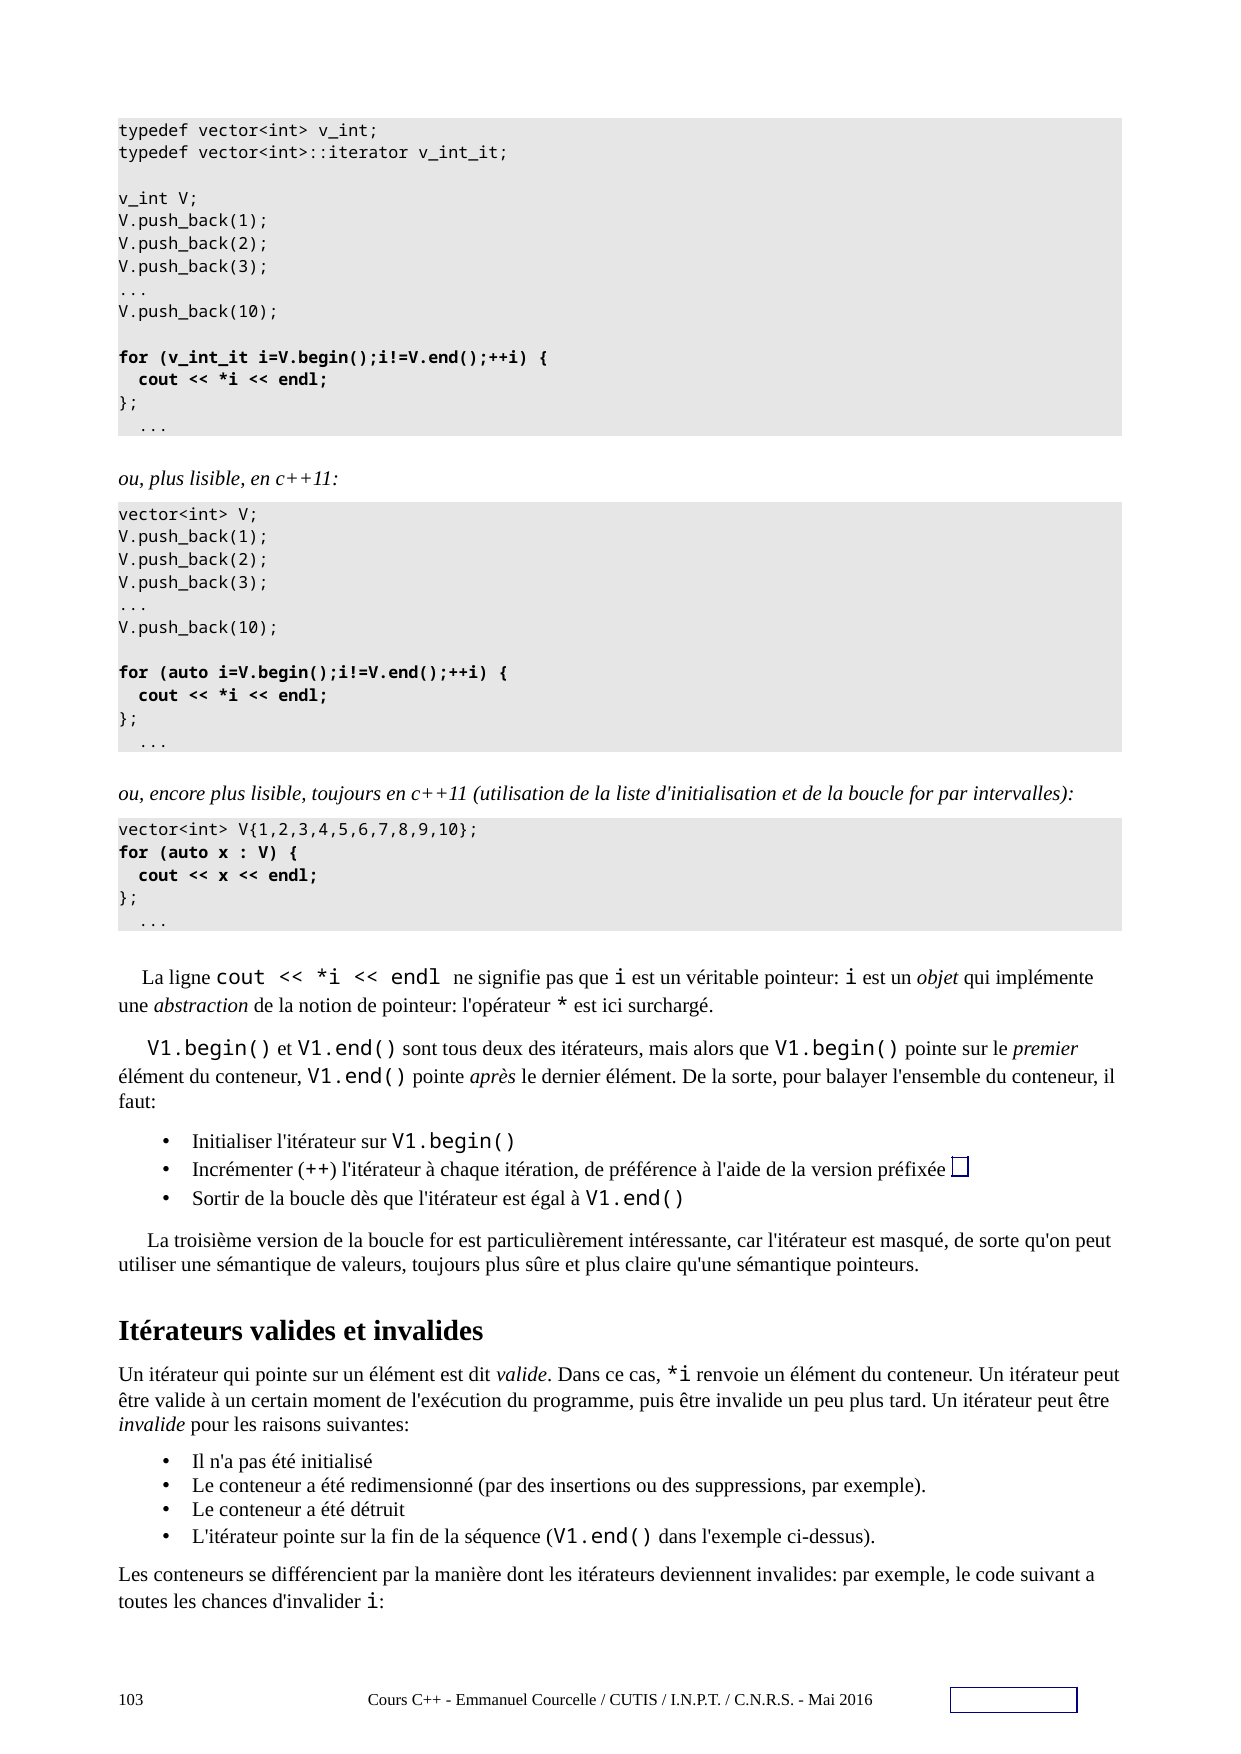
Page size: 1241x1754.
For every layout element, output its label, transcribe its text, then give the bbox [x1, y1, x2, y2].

list Sortir de la boucle dès que l'itérateur est égal à V1.end() [162, 1183, 1122, 1211]
list L'itérateur pointe sur la fin de la séquence (V1.end() dans l'exemple ci-dessus). [162, 1521, 1122, 1549]
text typedef vector<int> v_int; [118, 118, 1122, 141]
text ... [118, 277, 1122, 300]
list Le conteneur a été détruit [162, 1497, 1122, 1521]
text V1.begin() et V1.end() sont tous deux des itérateurs, mais alors que V1.begin() pointe sur le premier élément du conteneur, V1.end() pointe après le dernier élément. De la sorte, pour balayer l'ensemble du conteneur, il faut: [118, 1031, 1122, 1113]
text La troisième version de la boucle for est particulièrement intéressante, car l'itérateur est masqué, de sorte qu'on peut utiliser une sémantique de valeurs, toujours plus sûre et plus claire qu'une sémantique pointeurs. [118, 1224, 1122, 1276]
text for (auto i=V.begin();i!=V.end();++i) { [118, 661, 1122, 684]
text v_int V; [118, 186, 1122, 209]
text V.push_back(1); [118, 209, 1122, 232]
text V.push_back(3); [118, 254, 1122, 277]
text cout << *i << endl; [118, 368, 1122, 391]
text cout << x << endl; [118, 863, 1122, 886]
text typedef vector<int>::iterator v_int_it; [118, 141, 1122, 163]
text V.push_back(2); [118, 232, 1122, 254]
text ... [118, 729, 1122, 752]
text cout << *i << endl; [118, 684, 1122, 706]
list Il n'a pas été initialisé [162, 1448, 1122, 1473]
text ou, plus lisible, en c++11: [118, 466, 1122, 489]
text }; [118, 886, 1122, 909]
text V.push_back(3); [118, 570, 1122, 593]
text }; [118, 706, 1122, 729]
text vector<int> V; [118, 502, 1122, 525]
text ... [118, 909, 1122, 931]
text ou, encore plus lisible, toujours en c++11 (utilisation de la liste d'initialisation et de la boucle for par intervalles): [118, 781, 1122, 805]
text V.push_back(10); [118, 300, 1122, 322]
text V.push_back(10); [118, 616, 1122, 638]
text ... [118, 413, 1122, 436]
text V.push_back(1); [118, 525, 1122, 547]
text for (auto x : V) { [118, 841, 1122, 863]
text ... [118, 593, 1122, 616]
list Initialiser l'itérateur sur V1.begin() [162, 1126, 1122, 1154]
text V.push_back(2); [118, 547, 1122, 570]
list Le conteneur a été redimensionné (par des insertions ou des suppressions, par exemple). [162, 1473, 1122, 1497]
text Un itérateur qui pointe sur un élément est dit valide. Dans ce cas, *i renvoie un élément du conteneur. Un itérateur peut être valide à un certain moment de l'exécution du programme, puis être invalide un peu plus tard. Un itérateur peut être invalide pour les raisons suivantes: [118, 1359, 1122, 1436]
text vector<int> V{1,2,3,4,5,6,7,8,9,10}; [118, 818, 1122, 841]
text La ligne cout << *i << endl ne signifie pas que i est un véritable pointeur: i est un objet qui implémente une abstraction de la notion de pointeur: l'opérateur * est ici surchargé. [118, 961, 1122, 1019]
text }; [118, 391, 1122, 413]
subtitle Itérateurs valides et invalides [118, 1313, 1122, 1347]
text for (v_int_it i=V.begin();i!=V.end();++i) { [118, 345, 1122, 368]
list Incrémenter (++) l'itérateur à chaque itération, de préférence à l'aide de la version préfixée [162, 1154, 1122, 1183]
text Les conteneurs se différencient par la manière dont les itérateurs deviennent invalides: par exemple, le code suivant a toutes les chances d'invalider i: [118, 1562, 1122, 1614]
